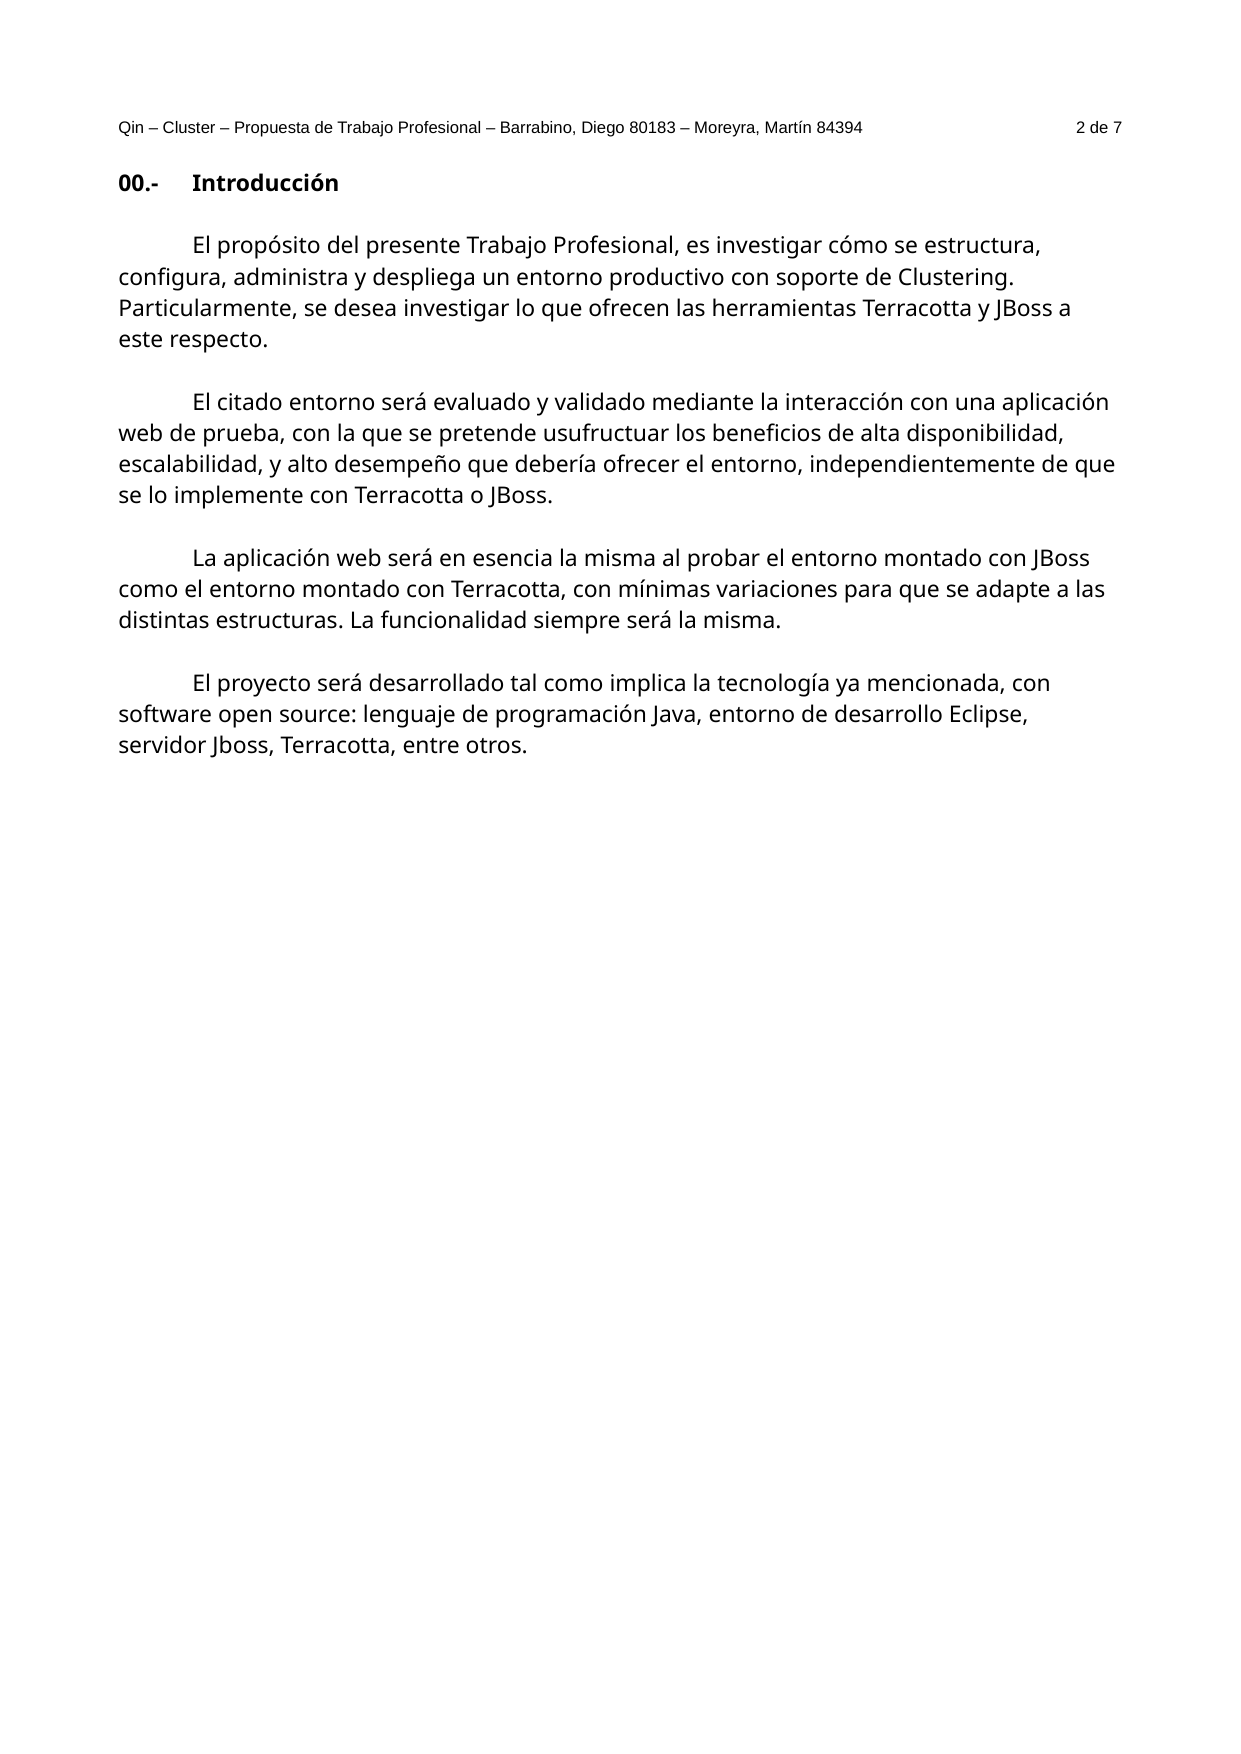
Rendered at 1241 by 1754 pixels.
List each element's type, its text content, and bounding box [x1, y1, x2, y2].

text El citado entorno será evaluado y validado mediante la interacción con una aplicación web de prueba, con la que se pretende usufructuar los beneficios de alta disponibilidad, escalabilidad, y alto desempeño que debería ofrecer el entorno, independientemente de que se lo implemente con Terracotta o JBoss. [118, 386, 1122, 511]
text El proyecto será desarrollado tal como implica la tecnología ya mencionada, con software open source: lenguaje de programación Java, entorno de desarrollo Eclipse, servidor Jboss, Terracotta, entre otros. [118, 667, 1122, 761]
text El propósito del presente Trabajo Profesional, es investigar cómo se estructura, configura, administra y despliega un entorno productivo con soporte de Clustering. Particularmente, se desea investigar lo que ofrecen las herramientas Terracotta y JBoss a este respecto. [118, 229, 1122, 354]
text 00.- Introducción [118, 167, 1122, 198]
text La aplicación web será en esencia la misma al probar el entorno montado con JBoss como el entorno montado con Terracotta, con mínimas variaciones para que se adapte a las distintas estructuras. La funcionalidad siempre será la misma. [118, 542, 1122, 636]
